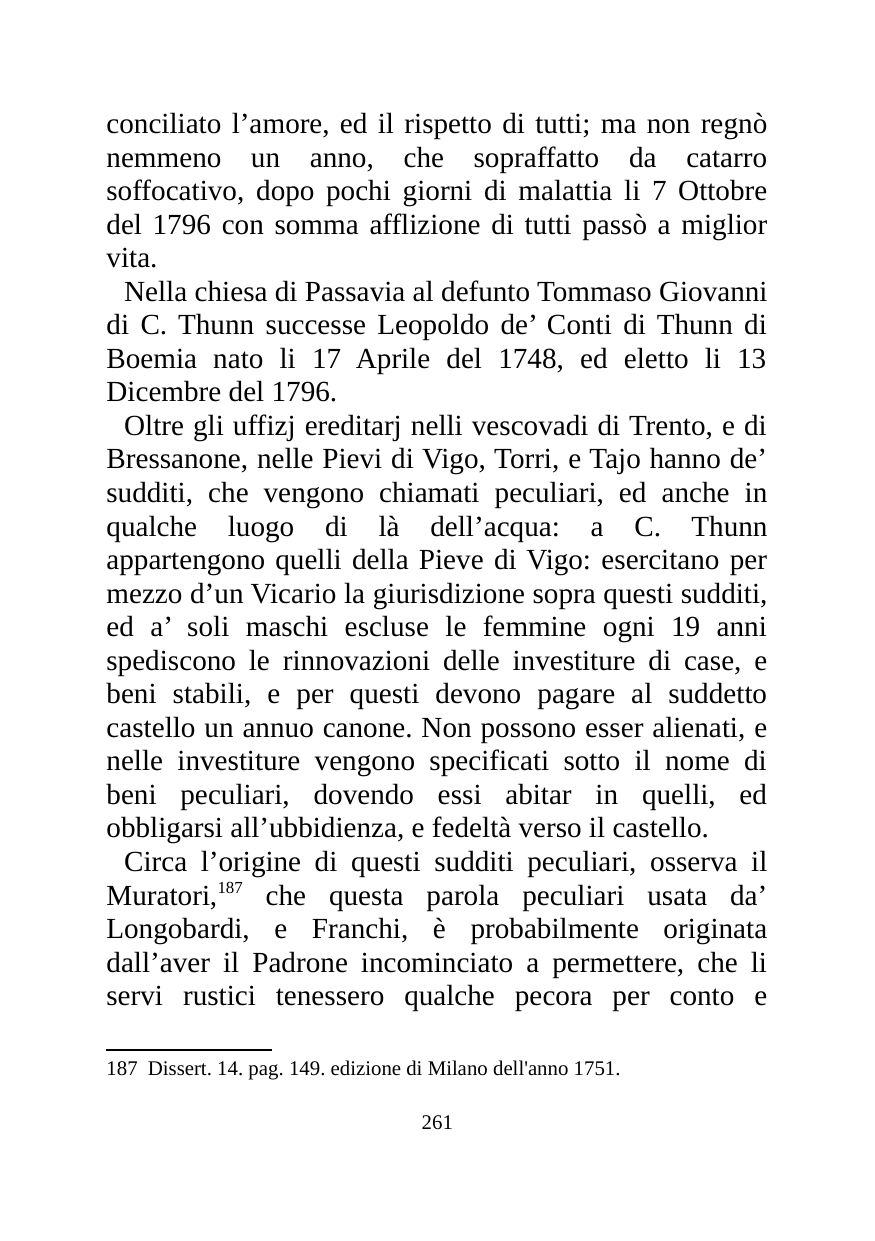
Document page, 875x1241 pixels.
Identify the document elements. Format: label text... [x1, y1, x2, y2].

text Dissert. 14. pag. 149. edizione di Milano dell'anno 1751. [106, 1056, 768, 1080]
text conciliato l’amore, ed il rispetto di tutti; ma non regnò nemmeno un anno, che sopraffatto da catarro soffocativo, dopo pochi giorni di malattia li 7 Ottobre del 1796 con somma afflizione di tutti passò a miglior vita. [106, 106, 768, 274]
text Oltre gli uffizj ereditarj nelli vescovadi di Trento, e di Bressanone, nelle Pievi di Vigo, Torri, e Tajo hanno de’ sudditi, che vengono chiamati peculiari, ed anche in qualche luogo di là dell’acqua: a C. Thunn appartengono quelli della Pieve di Vigo: esercitano per mezzo d’un Vicario la giurisdizione sopra questi sudditi, ed a’ soli maschi escluse le femmine ogni 19 anni spediscono le rinnovazioni delle investiture di case, e beni stabili, e per questi devono pagare al suddetto castello un annuo canone. Non possono esser alienati, e nelle investiture vengono specificati sotto il nome di beni peculiari, dovendo essi abitar in quelli, ed obbligarsi all’ubbidienza, e fedeltà verso il castello. [106, 408, 768, 844]
text Nella chiesa di Passavia al defunto Tommaso Giovanni di C. Thunn successe Leopoldo de’ Conti di Thunn di Boemia nato li 17 Aprile del 1748, ed eletto li 13 Dicembre del 1796. [106, 274, 768, 408]
text Circa l’origine di questi sudditi peculiari, osserva il Muratori, che questa parola peculiari usata da’ Longobardi, e Franchi, è probabilmente originata dall’aver il Padrone incominciato a permettere, che li servi rustici tenessero qualche pecora per conto e [106, 844, 768, 1012]
